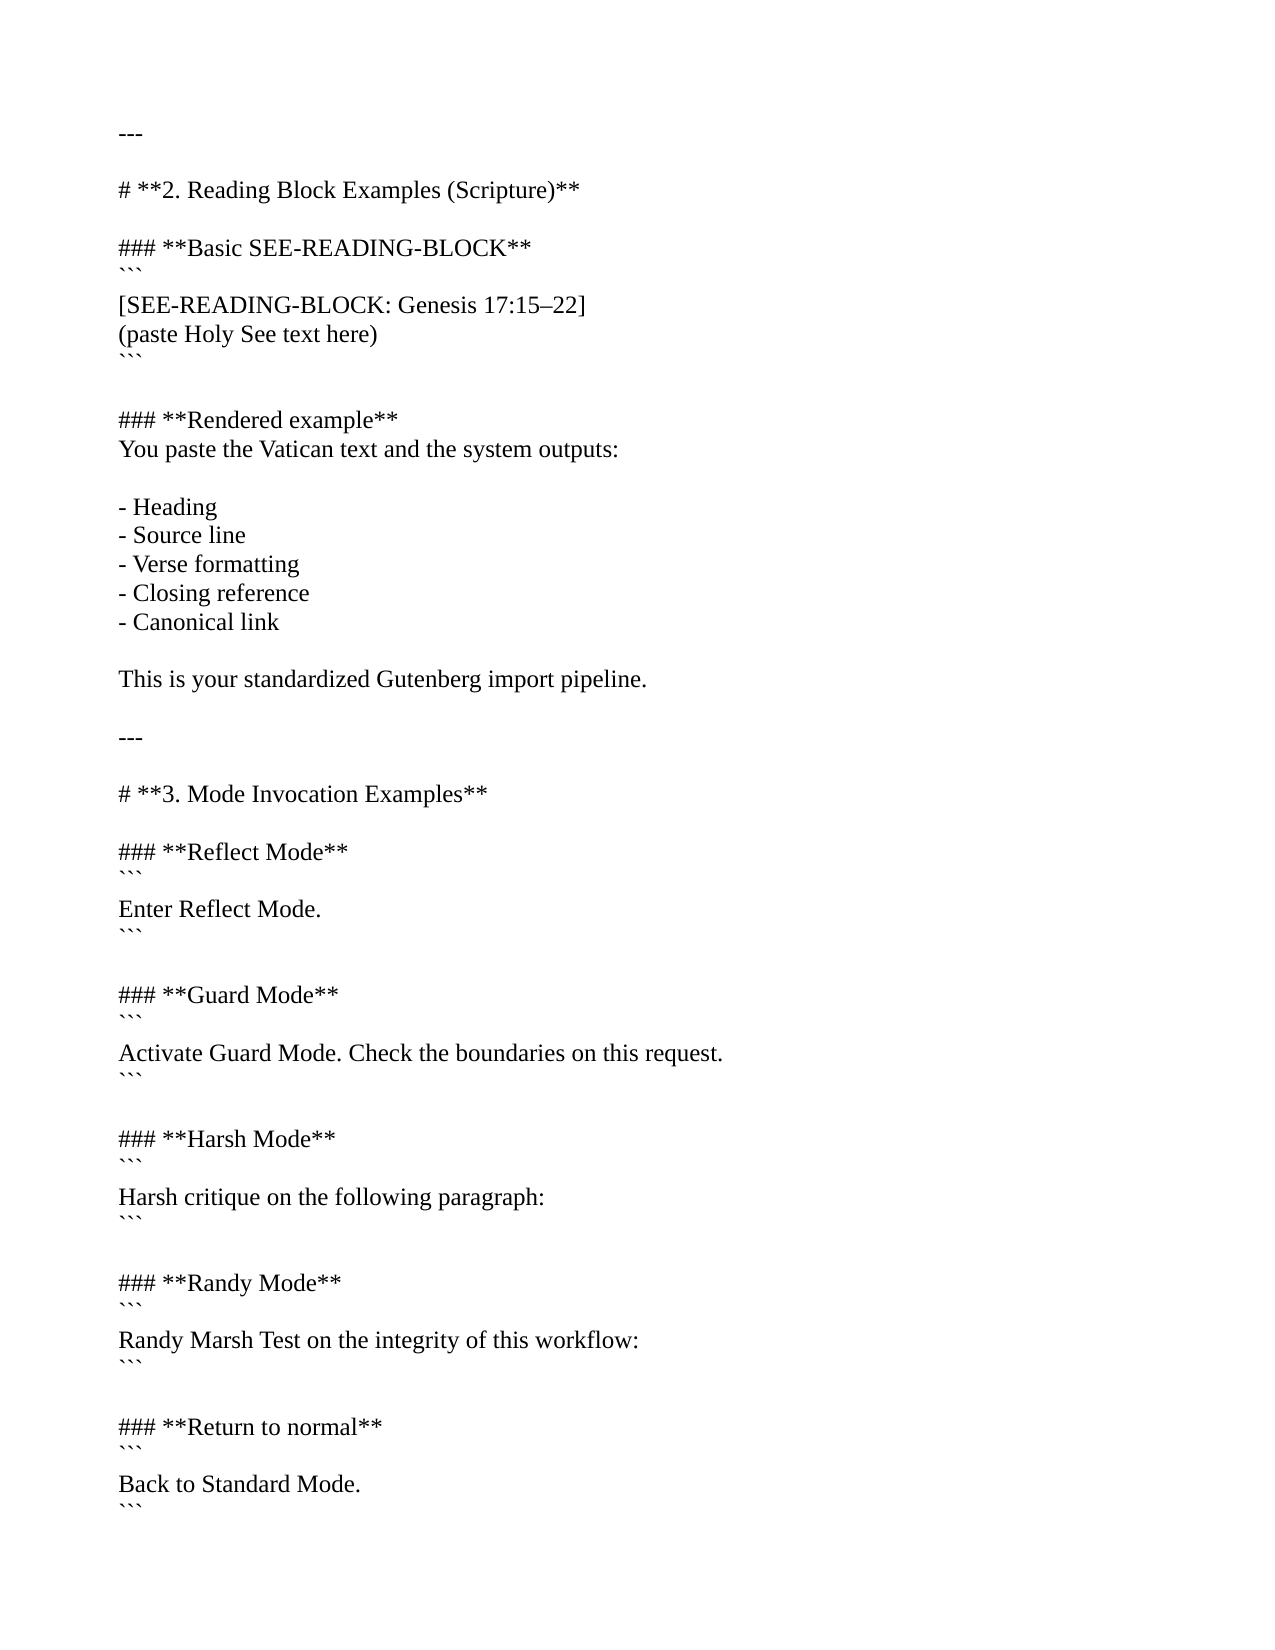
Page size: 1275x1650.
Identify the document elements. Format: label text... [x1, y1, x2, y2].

text --- [118, 118, 1157, 147]
text ### **Rendered example** [118, 406, 1157, 434]
text --- [118, 722, 1157, 751]
text (paste Holy See text here) [118, 319, 1157, 348]
text - Verse formatting [118, 549, 1157, 578]
text - Heading [118, 492, 1157, 521]
text Enter Reflect Mode. [118, 894, 1157, 923]
text ``` [118, 348, 1157, 377]
text - Closing reference [118, 578, 1157, 607]
text ``` [118, 1153, 1157, 1182]
text You paste the Vatican text and the system outputs: [118, 434, 1157, 463]
text ### **Randy Mode** [118, 1268, 1157, 1297]
text ### **Guard Mode** [118, 981, 1157, 1009]
text Harsh critique on the following paragraph: [118, 1182, 1157, 1211]
text ``` [118, 1354, 1157, 1383]
text ``` [118, 923, 1157, 952]
text ### **Reflect Mode** [118, 837, 1157, 866]
text # **3. Mode Invocation Examples** [118, 779, 1157, 808]
text Back to Standard Mode. [118, 1469, 1157, 1498]
text ``` [118, 1009, 1157, 1038]
text # **2. Reading Block Examples (Scripture)** [118, 176, 1157, 204]
text ``` [118, 1211, 1157, 1239]
text Randy Marsh Test on the integrity of this workflow: [118, 1326, 1157, 1354]
text Activate Guard Mode. Check the boundaries on this request. [118, 1038, 1157, 1067]
text - Canonical link [118, 607, 1157, 636]
text ### **Return to normal** [118, 1412, 1157, 1441]
text ``` [118, 1498, 1157, 1527]
text ``` [118, 262, 1157, 291]
text ### **Basic SEE-READING-BLOCK** [118, 233, 1157, 262]
text - Source line [118, 521, 1157, 549]
text ### **Harsh Mode** [118, 1124, 1157, 1153]
text This is your standardized Gutenberg import pipeline. [118, 664, 1157, 693]
text ``` [118, 1441, 1157, 1469]
text ``` [118, 1297, 1157, 1326]
text ``` [118, 866, 1157, 894]
text [SEE-READING-BLOCK: Genesis 17:15–22] [118, 291, 1157, 319]
text ``` [118, 1067, 1157, 1096]
